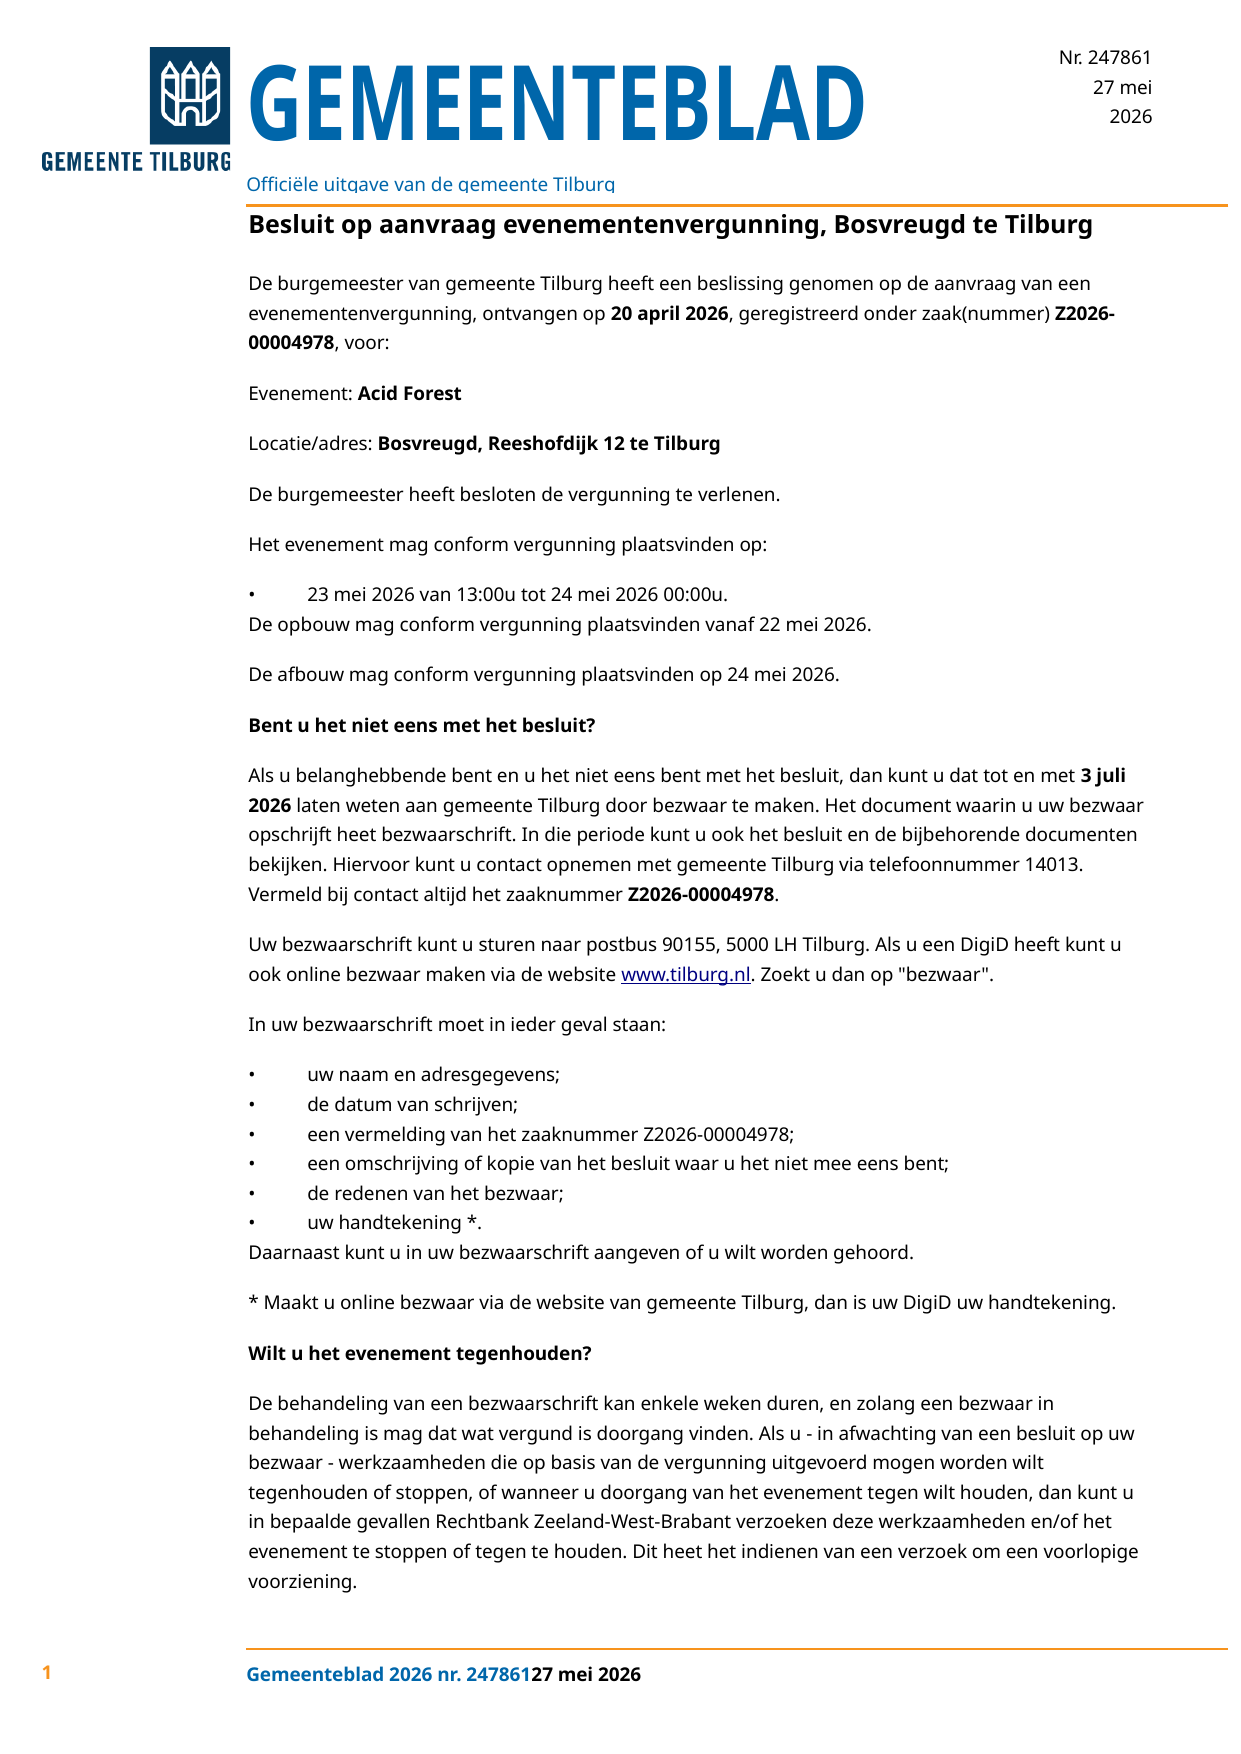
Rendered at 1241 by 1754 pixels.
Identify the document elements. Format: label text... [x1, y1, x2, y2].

text Als u belanghebbende bent en u het niet eens bent met het besluit, dan kunt u dat tot en met 3 juli 2026 laten weten aan gemeente Tilburg door bezwaar te maken. Het document waarin u uw bezwaar opschrijft heet bezwaarschrift. In die periode kunt u ook het besluit en de bijbehorende documenten bekijken. Hiervoor kunt u contact opnemen met gemeente Tilburg via telefoonnummer 14013. Vermeld bij contact altijd het zaaknummer Z2026-00004978. [248, 762, 1152, 906]
list de datum van schrijven; [248, 1091, 1152, 1117]
list een vermelding van het zaaknummer Z2026-00004978; [248, 1121, 1152, 1146]
text De burgemeester heeft besloten de vergunning te verlenen. [248, 481, 1152, 506]
list 23 mei 2026 van 13:00u tot 24 mei 2026 00:00u. [248, 582, 1152, 607]
text Uw bezwaarschrift kunt u sturen naar postbus 90155, 5000 LH Tilburg. Als u een DigiD heeft kunt u ook online bezwaar maken via de website www.tilburg.nl. Zoekt u dan op "bezwaar". [248, 931, 1152, 986]
list uw naam en adresgegevens; [248, 1062, 1152, 1087]
text De opbouw mag conform vergunning plaatsvinden vanaf 22 mei 2026. [248, 611, 1152, 637]
list de redenen van het bezwaar; [248, 1180, 1152, 1206]
text In uw bezwaarschrift moet in ieder geval staan: [248, 1011, 1152, 1037]
text De afbouw mag conform vergunning plaatsvinden op 24 mei 2026. [248, 662, 1152, 687]
list een omschrijving of kopie van het besluit waar u het niet mee eens bent; [248, 1150, 1152, 1176]
text Daarnaast kunt u in uw bezwaarschrift aangeven of u wilt worden gehoord. [248, 1239, 1152, 1265]
text Evenement: Acid Forest [248, 380, 1152, 406]
text Besluit op aanvraag evenementenvergunning, Bosvreugd te Tilburg [248, 207, 1152, 241]
text Wilt u het evenement tegenhouden? [248, 1340, 1152, 1366]
text De behandeling van een bezwaarschrift kan enkele weken duren, en zolang een bezwaar in behandeling is mag dat wat vergund is doorgang vinden. Als u - in afwachting van een besluit op uw bezwaar - werkzaamheden die op basis van de vergunning uitgevoerd mogen worden wilt tegenhouden of stoppen, of wanneer u doorgang van het evenement tegen wilt houden, dan kunt u in bepaalde gevallen Rechtbank Zeeland-West-Brabant verzoeken deze werkzaamheden en/of het evenement te stoppen of tegen te houden. Dit heet het indienen van een verzoek om een voorlopige voorziening. [248, 1390, 1152, 1593]
picture [41, 47, 231, 172]
text Het evenement mag conform vergunning plaatsvinden op: [248, 531, 1152, 557]
list uw handtekening *. [248, 1209, 1152, 1235]
text Locatie/adres: Bosvreugd, Reeshofdijk 12 te Tilburg [248, 430, 1152, 456]
text De burgemeester van gemeente Tilburg heeft een beslissing genomen op de aanvraag van een evenementenvergunning, ontvangen op 20 april 2026, geregistreerd onder zaak(nummer) Z2026-00004978, voor: [248, 270, 1152, 355]
text * Maakt u online bezwaar via de website van gemeente Tilburg, dan is uw DigiD uw handtekening. [248, 1289, 1152, 1315]
text Bent u het niet eens met het besluit? [248, 712, 1152, 738]
